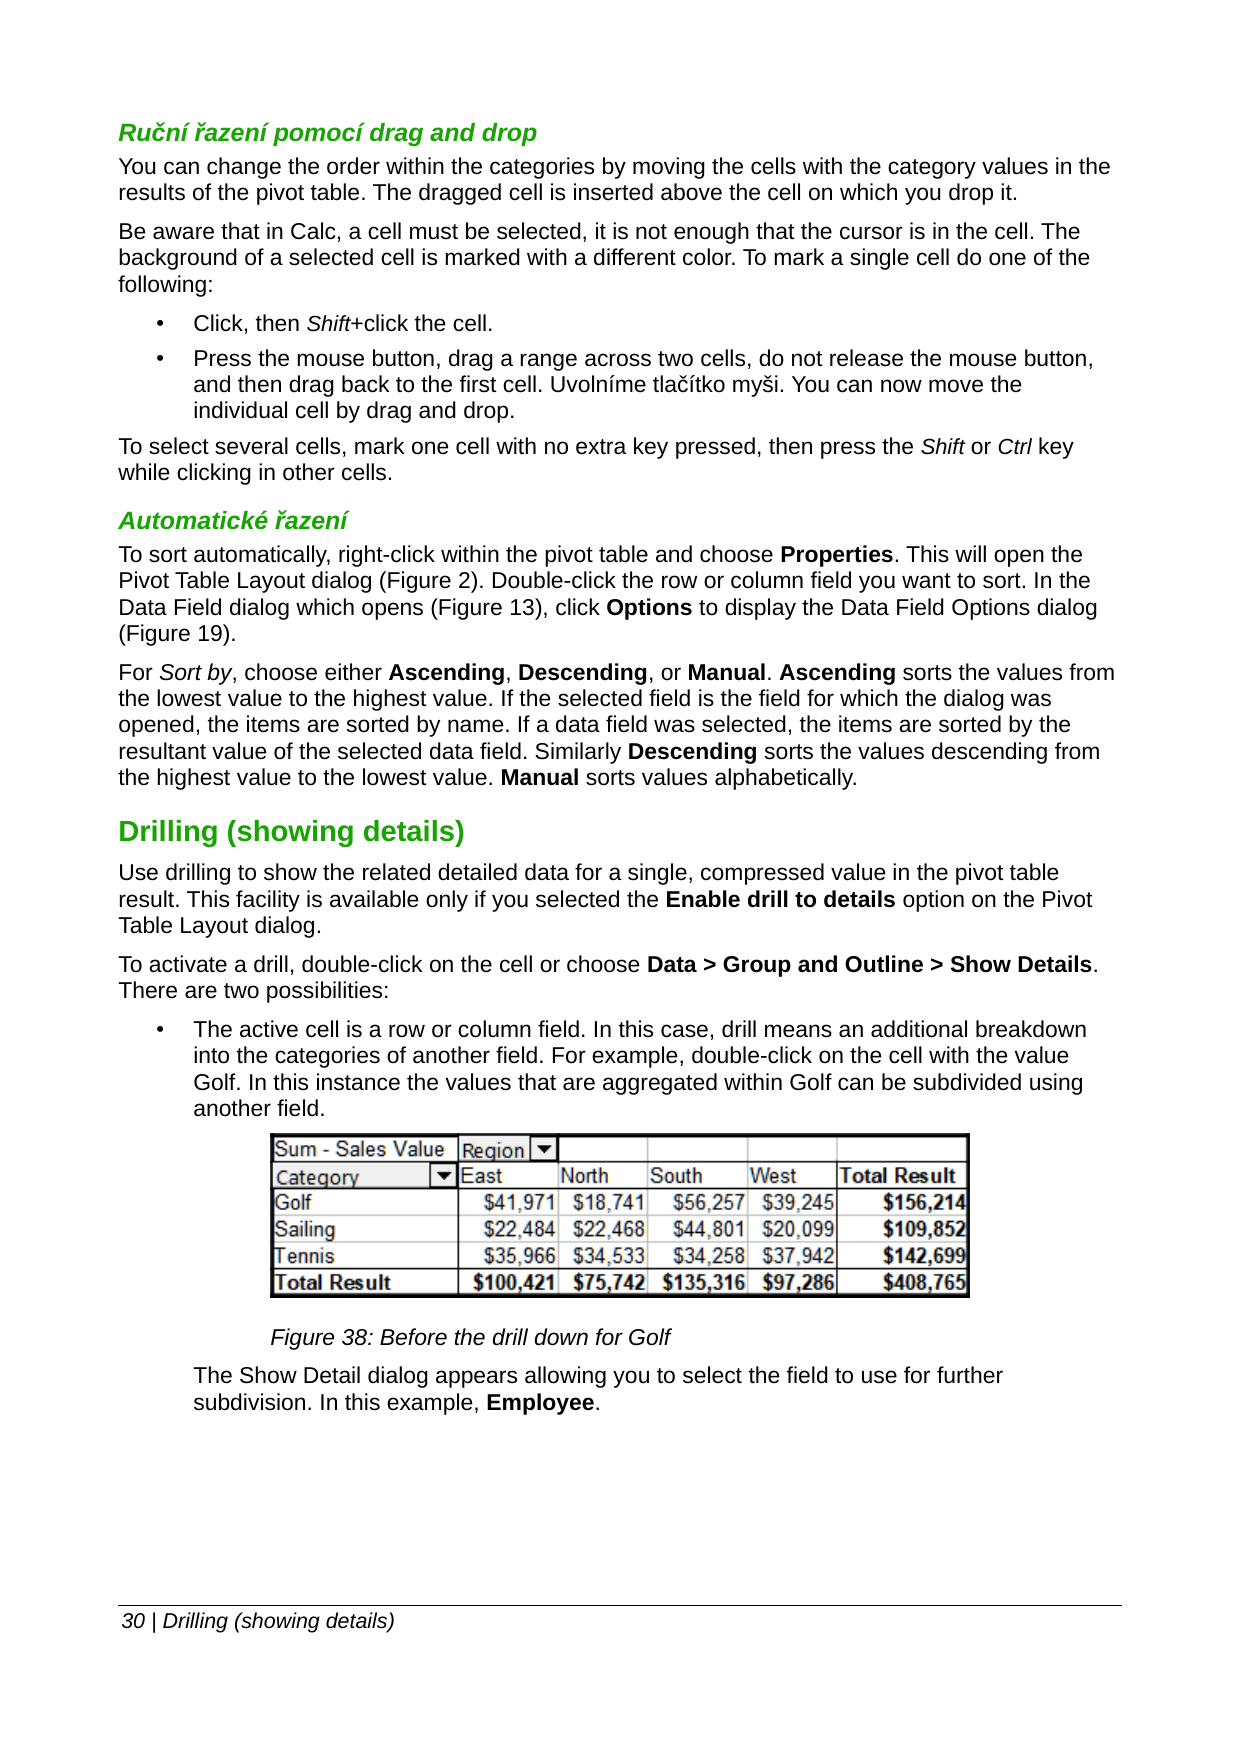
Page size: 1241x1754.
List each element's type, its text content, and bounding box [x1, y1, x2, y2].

text You can change the order within the categories by moving the cells with the category values in the results of the pivot table. The dragged cell is inserted above the cell on which you drop it. [118, 153, 1122, 206]
text To sort automatically, right-click within the pivot table and choose Properties. This will open the Pivot Table Layout dialog (Figure 2). Double-click the row or column field you want to sort. In the Data Field dialog which opens (Figure 13), click Options to display the Data Field Options dialog (Figure 19). [118, 541, 1122, 646]
text To select several cells, mark one cell with no extra key pressed, then press the Shift or Ctrl key while clicking in other cells. [118, 433, 1122, 485]
list To activate a drill, double-click on the cell or choose Data > Group and Outline > Show Details. There are two possibilities: [118, 951, 1122, 1004]
text Use drilling to show the related detailed data for a single, compressed value in the pivot table result. This facility is available only if you selected the Enable drill to details option on the Pivot Table Layout dialog. [118, 859, 1122, 938]
list The active cell is a row or column field. In this case, drill means an additional breakdown into the categories of another field. For example, double-click on the cell with the value Golf. In this instance the values that are aggregated within Golf can be subdivided using another field. [156, 1016, 1122, 1122]
list Click, then Shift+click the cell. [156, 309, 1122, 336]
subtitle Drilling (showing details) [118, 814, 1122, 848]
subtitle Ruční řazení pomocí drag and drop [118, 118, 1122, 147]
picture [270, 1133, 970, 1298]
list Press the mouse button, drag a range across two cells, do not release the mouse button, and then drag back to the first cell. Uvolníme tlačítko myši. You can now move the individual cell by drag and drop. [156, 345, 1122, 424]
subtitle Automatické řazení [118, 506, 1122, 535]
text Be aware that in Calc, a cell must be selected, it is not enough that the cursor is in the cell. The background of a selected cell is marked with a different color. To mark a single cell do one of the following: [118, 218, 1122, 297]
text The Show Detail dialog appears allowing you to select the field to use for further subdivision. In this example, Employee. [169, 1362, 1122, 1415]
text Figure 38: Before the drill down for Golf [270, 1298, 970, 1350]
text For Sort by, choose either Ascending, Descending, or Manual. Ascending sorts the values from the lowest value to the highest value. If the selected field is the field for which the dialog was opened, the items are sorted by name. If a data field was selected, the items are sorted by the resultant value of the selected data field. Similarly Descending sorts the values descending from the highest value to the lowest value. Manual sorts values alphabetically. [118, 659, 1122, 790]
